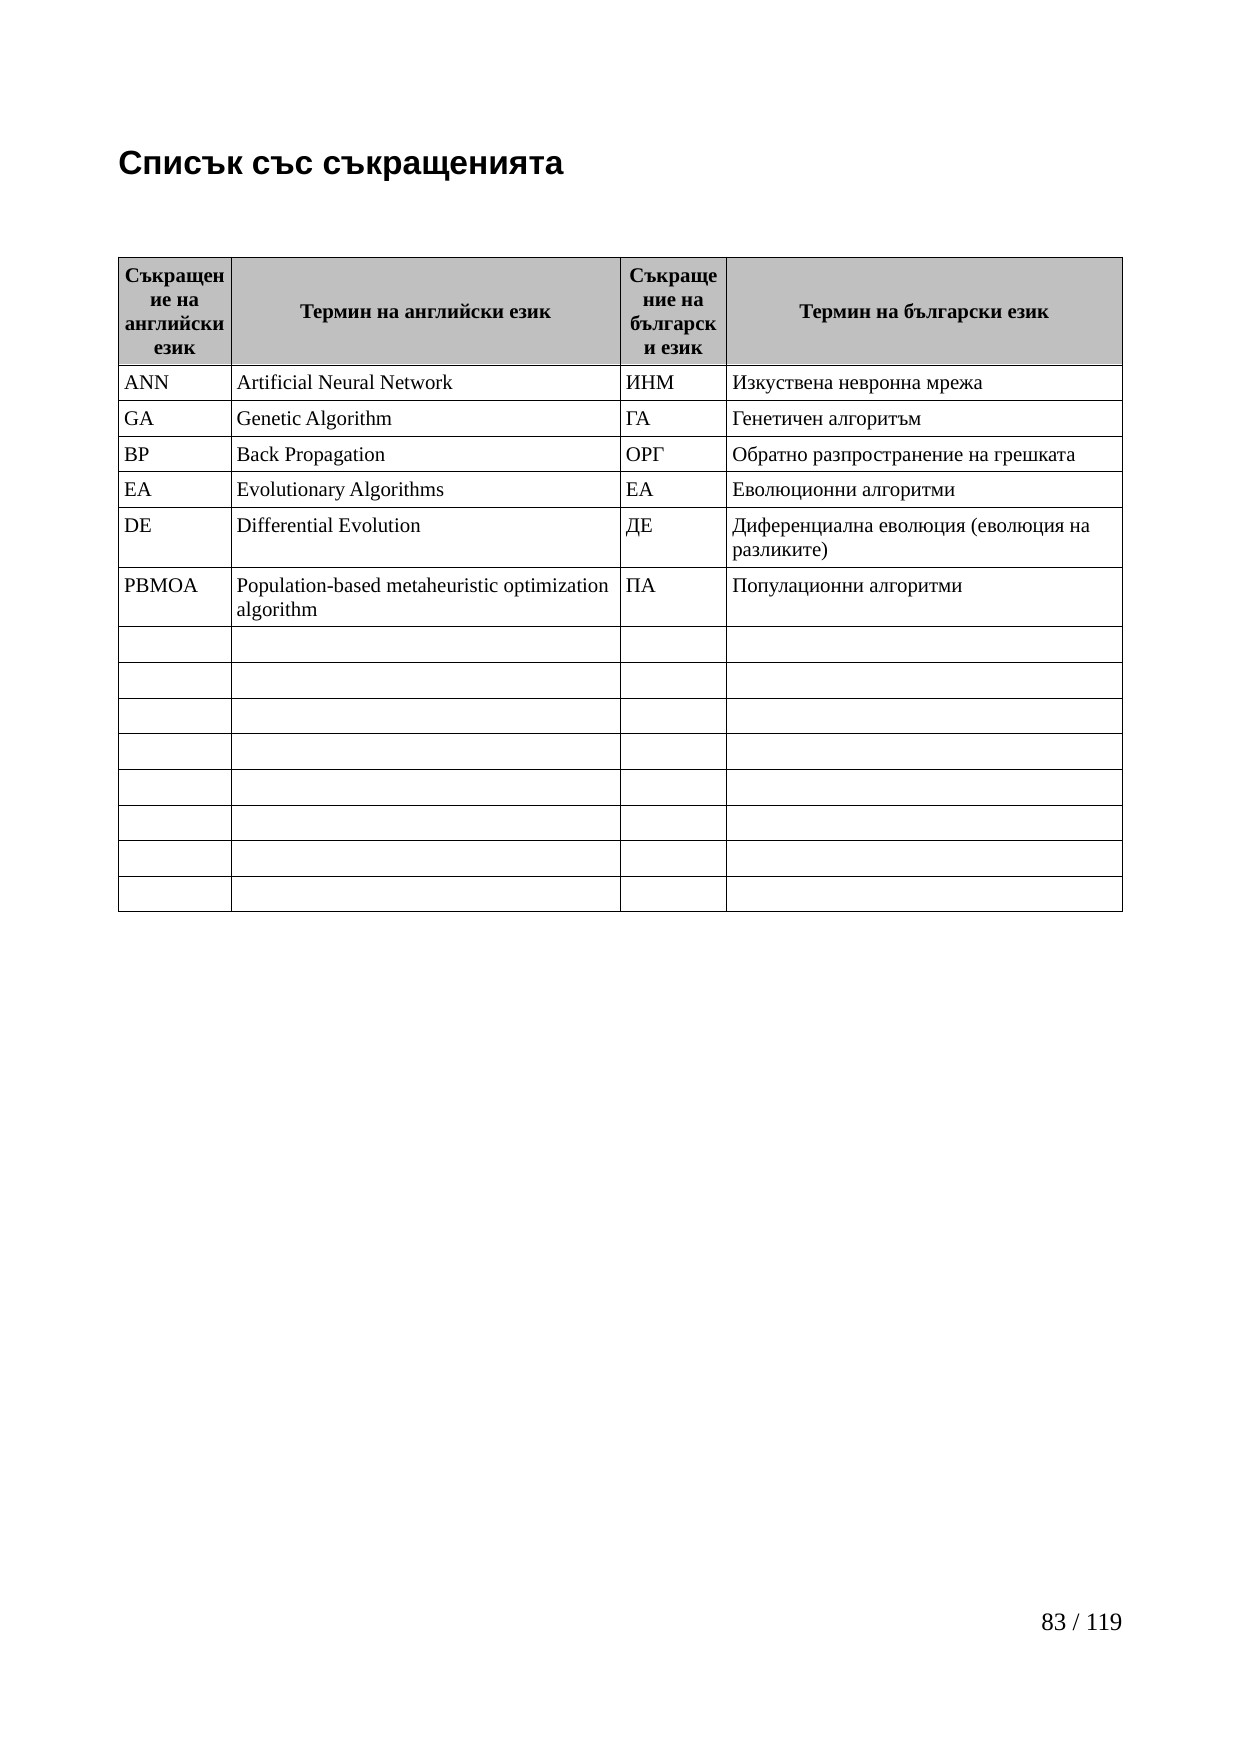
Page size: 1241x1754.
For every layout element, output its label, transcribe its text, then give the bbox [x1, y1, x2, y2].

table_cell [621, 841, 726, 876]
table_cell ЕА [119, 472, 231, 507]
table_cell [727, 806, 1122, 840]
table_cell ИНМ [621, 366, 726, 400]
table_cell Еволюционни алгоритми [727, 472, 1122, 507]
table_cell [727, 770, 1122, 804]
table_cell Диференциална еволюция (еволюция на разликите) [727, 508, 1122, 567]
table_cell [232, 699, 620, 733]
table_cell Evolutionary Algorithms [232, 472, 620, 507]
table_cell Differential Evolution [232, 508, 620, 567]
table_cell Изкуствена невронна мрежа [727, 366, 1122, 400]
table_header Съкращение на български език [621, 258, 726, 364]
table_cell [621, 770, 726, 804]
table_cell ДЕ [621, 508, 726, 567]
table_cell [232, 841, 620, 876]
table_cell [727, 699, 1122, 733]
table_cell [119, 841, 231, 876]
table_cell Artificial Neural Network [232, 366, 620, 400]
table_cell PBMOA [119, 568, 231, 626]
table_cell [232, 877, 620, 911]
table_cell [119, 770, 231, 804]
table_cell DE [119, 508, 231, 567]
table_cell [727, 877, 1122, 911]
table_cell ЕА [621, 472, 726, 507]
table_cell ОРГ [621, 437, 726, 471]
table_cell ANN [119, 366, 231, 400]
table_cell [621, 663, 726, 698]
table_cell ПА [621, 568, 726, 626]
table_cell [621, 806, 726, 840]
table_cell [727, 627, 1122, 662]
table_cell ГА [621, 401, 726, 436]
subtitle Списък със съкращенията [118, 143, 1122, 182]
table_cell [727, 734, 1122, 769]
table_cell [119, 699, 231, 733]
table_cell [119, 877, 231, 911]
table_cell [727, 663, 1122, 698]
table_cell [119, 663, 231, 698]
table_cell [232, 627, 620, 662]
table_cell [232, 770, 620, 804]
table_cell Back Propagation [232, 437, 620, 471]
table_cell GA [119, 401, 231, 436]
table_cell [621, 627, 726, 662]
table_cell [232, 734, 620, 769]
table_cell [119, 734, 231, 769]
table_cell Genetic Algorithm [232, 401, 620, 436]
table_header Съкращение на английски език [119, 258, 231, 364]
table_cell Генетичен алгоритъм [727, 401, 1122, 436]
table_cell Обратно разпространение на грешката [727, 437, 1122, 471]
table_cell [119, 627, 231, 662]
table_cell [621, 877, 726, 911]
table_cell Популационни алгоритми [727, 568, 1122, 626]
table_cell [727, 841, 1122, 876]
table_cell [621, 734, 726, 769]
table_cell BP [119, 437, 231, 471]
table_cell [119, 806, 231, 840]
table_cell Population-based metaheuristic optimization algorithm [232, 568, 620, 626]
table_cell [232, 806, 620, 840]
table_header Термин на български език [727, 258, 1122, 364]
table_header Термин на английски език [232, 258, 620, 364]
table_cell [621, 699, 726, 733]
table_cell [232, 663, 620, 698]
